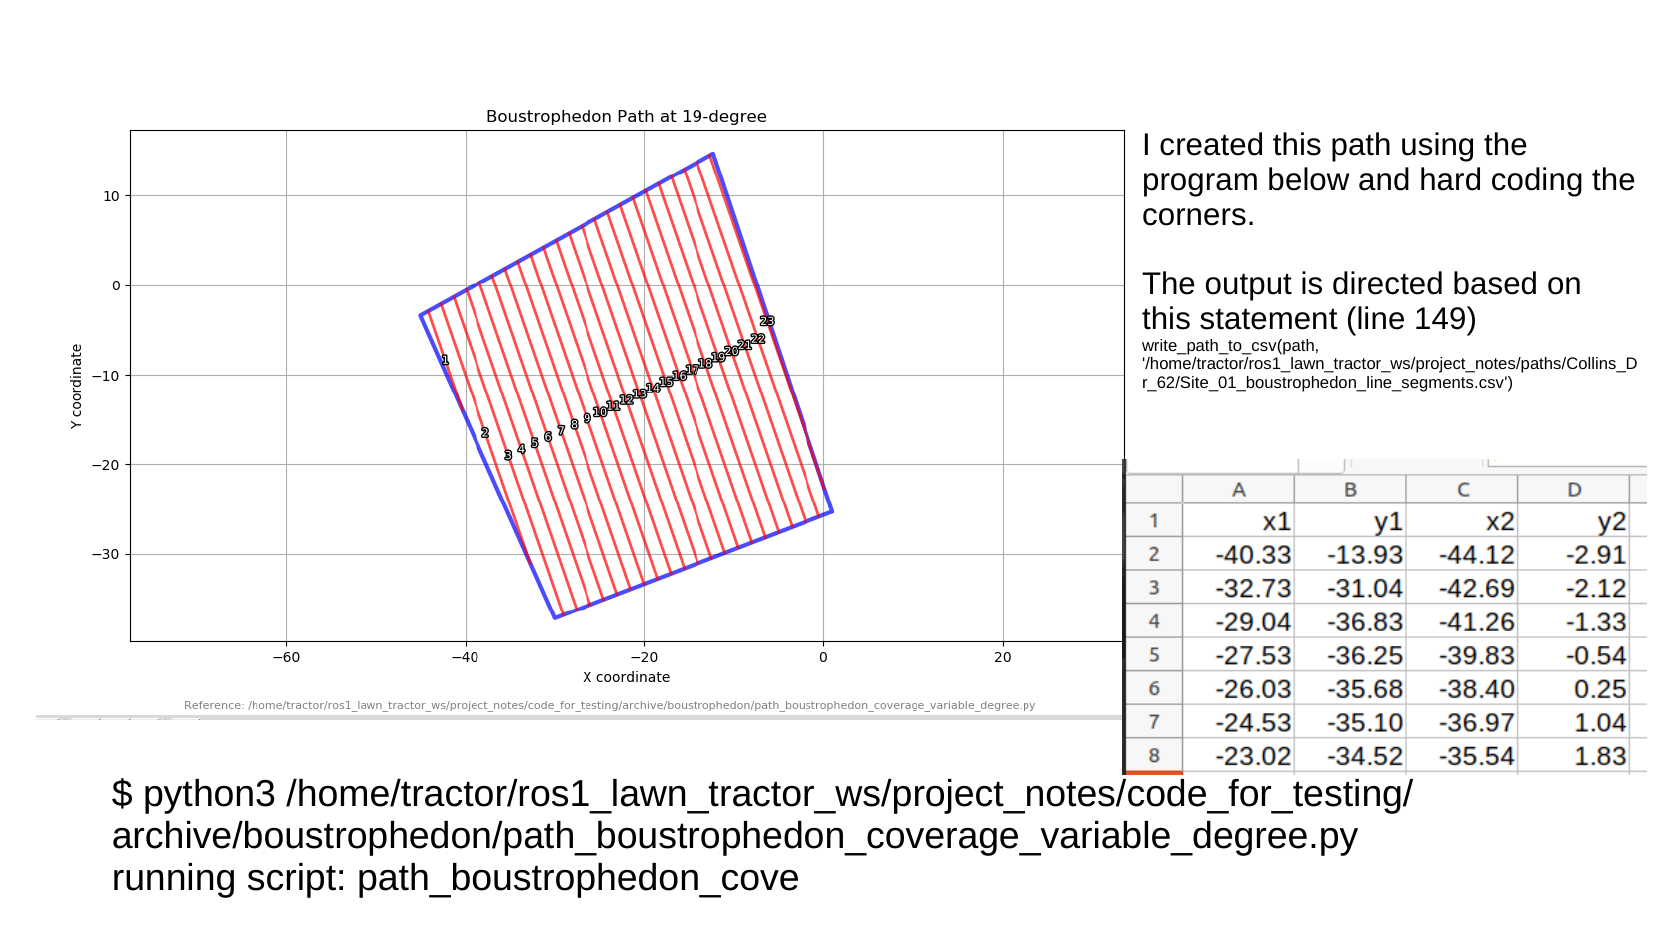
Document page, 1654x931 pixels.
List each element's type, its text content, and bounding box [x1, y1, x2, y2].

text_box I created this path using the program below and hard coding the corners. The output is directed based on this statement (line 149) write_path_to_csv(path, '/home/tractor/ros1_lawn_tractor_ws/project_notes/paths/Collins_Dr_62/Site_01_boustrophedon_line_segments.csv') [1127, 120, 1654, 469]
picture [36, 65, 1647, 775]
text_box $ python3 /home/tractor/ros1_lawn_tractor_ws/project_notes/code_for_testing/archive/boustrophedon/path_boustrophedon_coverage_variable_degree.py running script: path_boustrophedon_cove [97, 765, 1561, 906]
